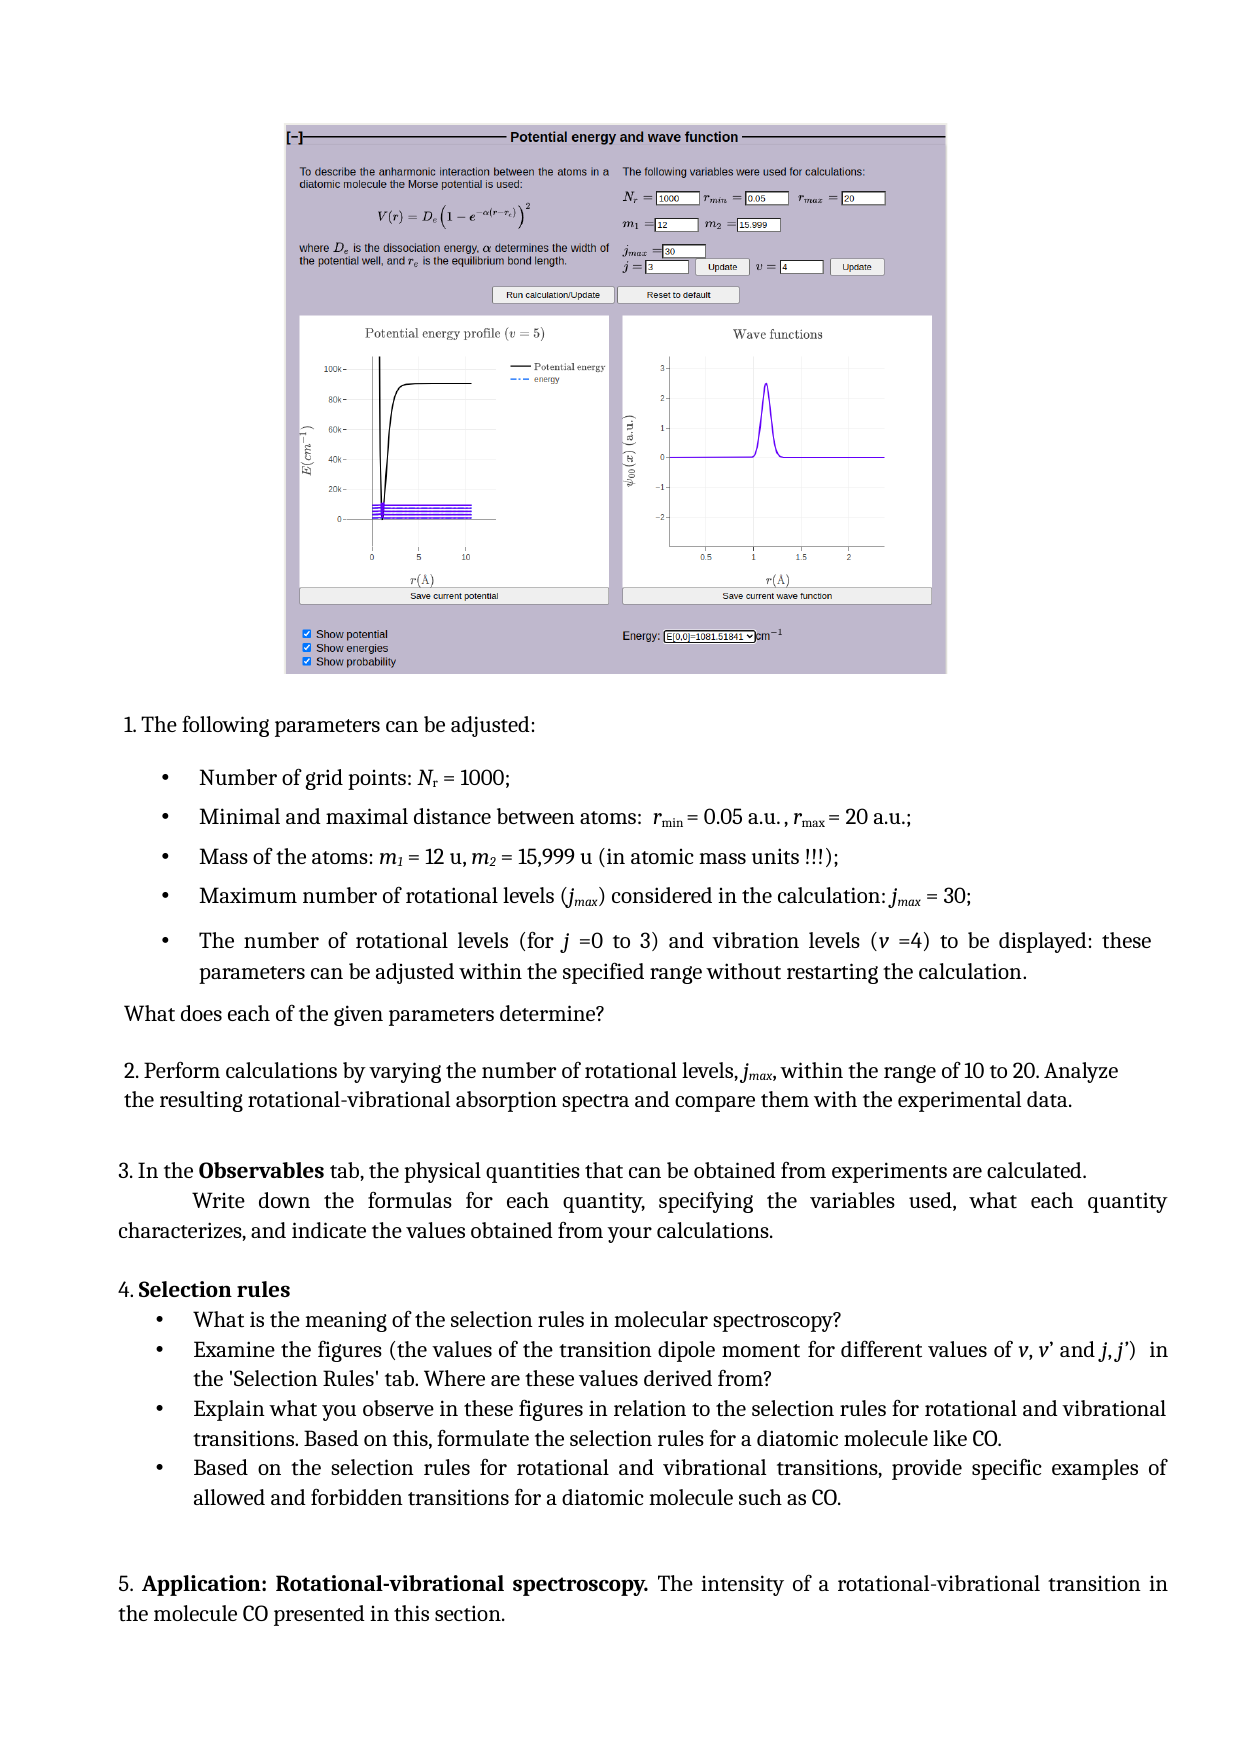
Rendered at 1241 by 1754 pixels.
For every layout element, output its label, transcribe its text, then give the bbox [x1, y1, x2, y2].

list Examine the figures (the values of the transition dipole moment for different values of v, v’ and j, j’) in the 'Selection Rules' tab. Where are these values derived from? [156, 1333, 1169, 1392]
text 4. Selection rules [118, 1274, 1169, 1303]
table_header [118, 118, 1158, 706]
table_cell 1. The following parameters can be adjusted: Number of grid points: Nr = 1000; Minimal and maximal distance between atoms: rmin = 0.05 a.u. , rmax = 20 a.u.; Mass of the atoms: m1 = 12 u, m2 = 15,999 u (in atomic mass units !!!); Maximum number of rotational levels (jmax) considered in the calculation: jmax = 30; The number of rotational levels (for j =0 to 3) and vibration levels (v =4) to be displayed: these parameters can be adjusted within the specified range without restarting the calculation. What does each of the given parameters determine? [118, 706, 1158, 1042]
text Write down the formulas for each quantity, specifying the variables used, what each quantity characterizes, and indicate the values obtained from your calculations. [118, 1184, 1169, 1244]
list Explain what you observe in these figures in relation to the selection rules for rotational and vibrational transitions. Based on this, formulate the selection rules for a diatomic molecule like CO. [156, 1392, 1169, 1452]
text 3. In the Observables tab, the physical quantities that can be obtained from experiments are calculated. [118, 1155, 1169, 1184]
text 5. Application: Rotational-vibrational spectroscopy. The intensity of a rotational-vibrational transition in the molecule CO presented in this section. [118, 1541, 1169, 1628]
list Based on the selection rules for rotational and vibrational transitions, provide specific examples of allowed and forbidden transitions for a diatomic molecule such as CO. [156, 1452, 1169, 1511]
picture [283, 123, 948, 674]
table_cell 2. Perform calculations by varying the number of rotational levels, jmax​, within the range of 10 to 20. Analyze the resulting rotational-vibrational absorption spectra and compare them with the experimental data. [118, 1043, 1158, 1125]
list What is the meaning of the selection rules in molecular spectroscopy? [156, 1303, 1169, 1333]
